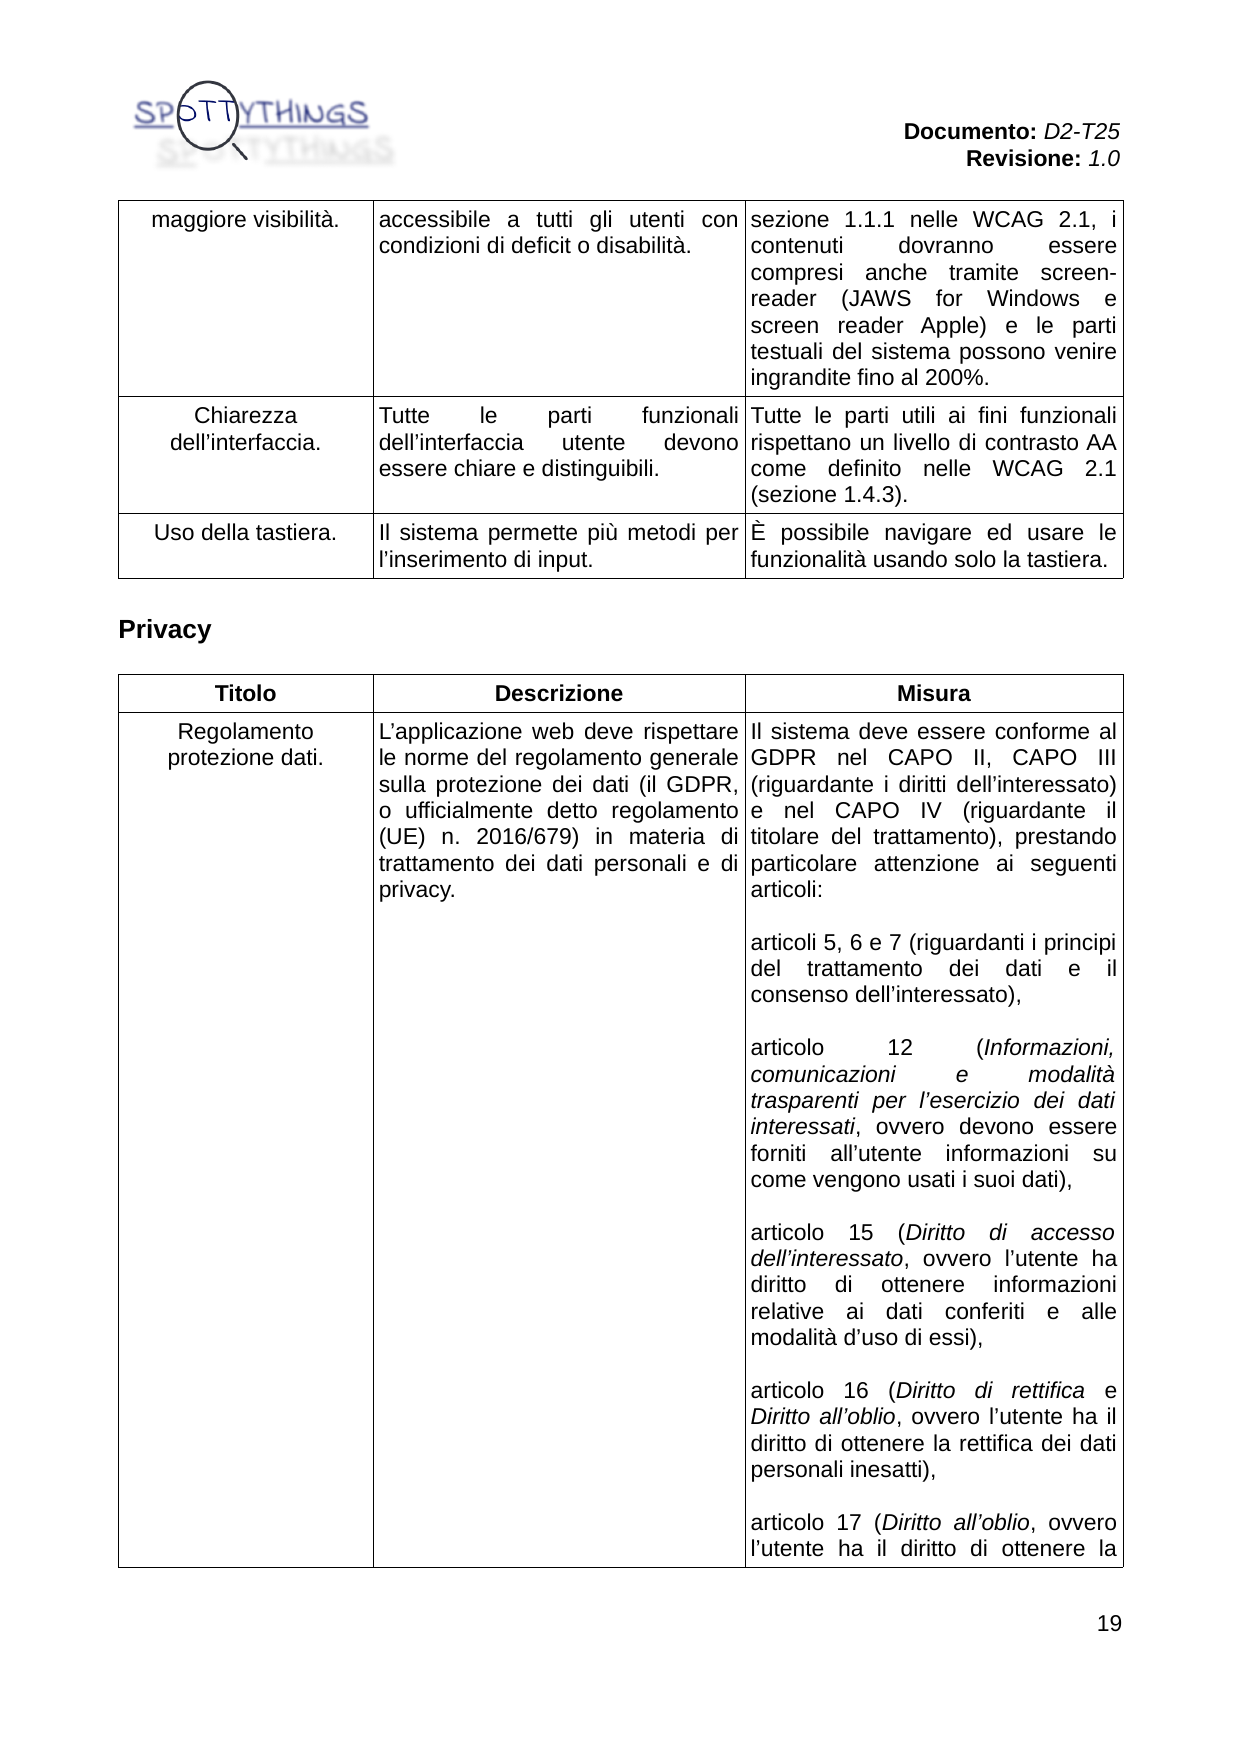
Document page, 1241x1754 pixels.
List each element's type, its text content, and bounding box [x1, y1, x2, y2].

table_header Titolo [119, 675, 373, 712]
table_cell Regolamento protezione dati. [119, 713, 373, 1567]
table_cell L’applicazione web deve rispettare le norme del regolamento generale sulla protezione dei dati (il GDPR, o ufficialmente detto regolamento (UE) n. 2016/679) in materia di trattamento dei dati personali e di privacy. [374, 713, 745, 1567]
table_cell accessibile a tutti gli utenti con condizioni di deficit o disabilità. [374, 201, 745, 396]
table_cell Tutte le parti utili ai fini funzionali rispettano un livello di contrasto AA come definito nelle WCAG 2.1 (sezione 1.4.3). [746, 397, 1123, 513]
table_cell maggiore visibilità. [119, 201, 373, 396]
picture [123, 73, 399, 187]
subtitle Privacy [118, 614, 1122, 644]
table_cell Il sistema deve essere conforme al GDPR nel CAPO II, CAPO III (riguardante i diritti dell’interessato) e nel CAPO IV (riguardante il titolare del trattamento), prestando particolare attenzione ai seguenti articoli: articoli 5, 6 e 7 (riguardanti i principi del trattamento dei dati e il consenso dell’interessato), articolo 12 (Informazioni, comunicazioni e modalità trasparenti per l’esercizio dei dati interessati, ovvero devono essere forniti all’utente informazioni su come vengono usati i suoi dati), articolo 15 (Diritto di accesso dell’interessato, ovvero l’utente ha diritto di ottenere informazioni relative ai dati conferiti e alle modalità d’uso di essi), articolo 16 (Diritto di rettifica e Diritto all’oblio, ovvero l’utente ha il diritto di ottenere la rettifica dei dati personali inesatti), articolo 17 (Diritto all’oblio, ovvero l’utente ha il diritto di ottenere la [746, 713, 1123, 1567]
table_cell Tutte le parti funzionali dell’interfaccia utente devono essere chiare e distinguibili. [374, 397, 745, 513]
table_cell sezione 1.1.1 nelle WCAG 2.1, i contenuti dovranno essere compresi anche tramite screen-reader (JAWS for Windows e screen reader Apple) e le parti testuali del sistema possono venire ingrandite fino al 200%. [746, 201, 1123, 396]
table_header Descrizione [374, 675, 745, 712]
table_cell È possibile navigare ed usare le funzionalità usando solo la tastiera. [746, 514, 1123, 578]
table_cell Uso della tastiera. [119, 514, 373, 578]
table_cell Il sistema permette più metodi per l’inserimento di input. [374, 514, 745, 578]
table_cell Chiarezza dell’interfaccia. [119, 397, 373, 513]
table_header Misura [746, 675, 1123, 712]
